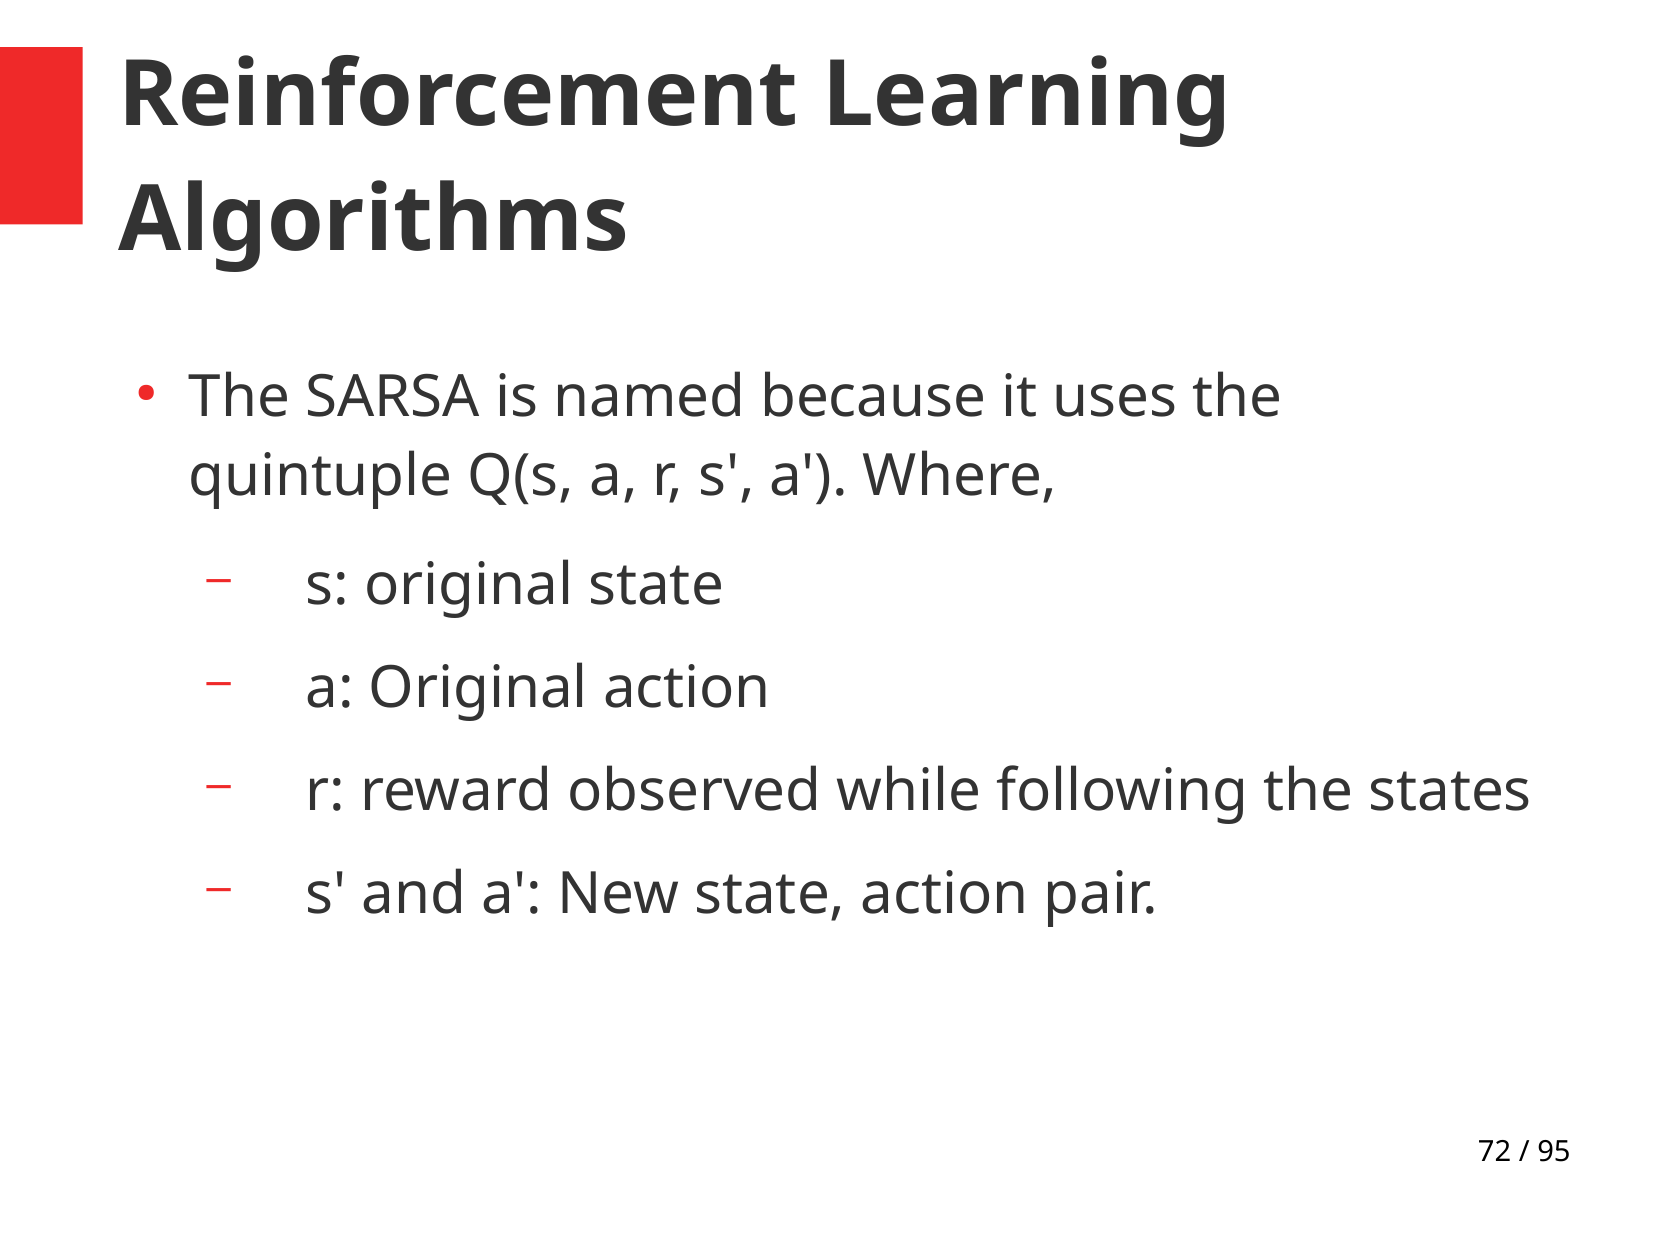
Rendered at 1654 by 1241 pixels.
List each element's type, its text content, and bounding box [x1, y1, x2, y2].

list The SARSA is named because it uses the quintuple Q(s, a, r, s', a'). Where, s: original state a: Original action r: reward observed while following the states s' and a': New state, action pair. [118, 354, 1536, 1074]
title Reinforcement Learning Algorithms [118, 28, 1571, 278]
